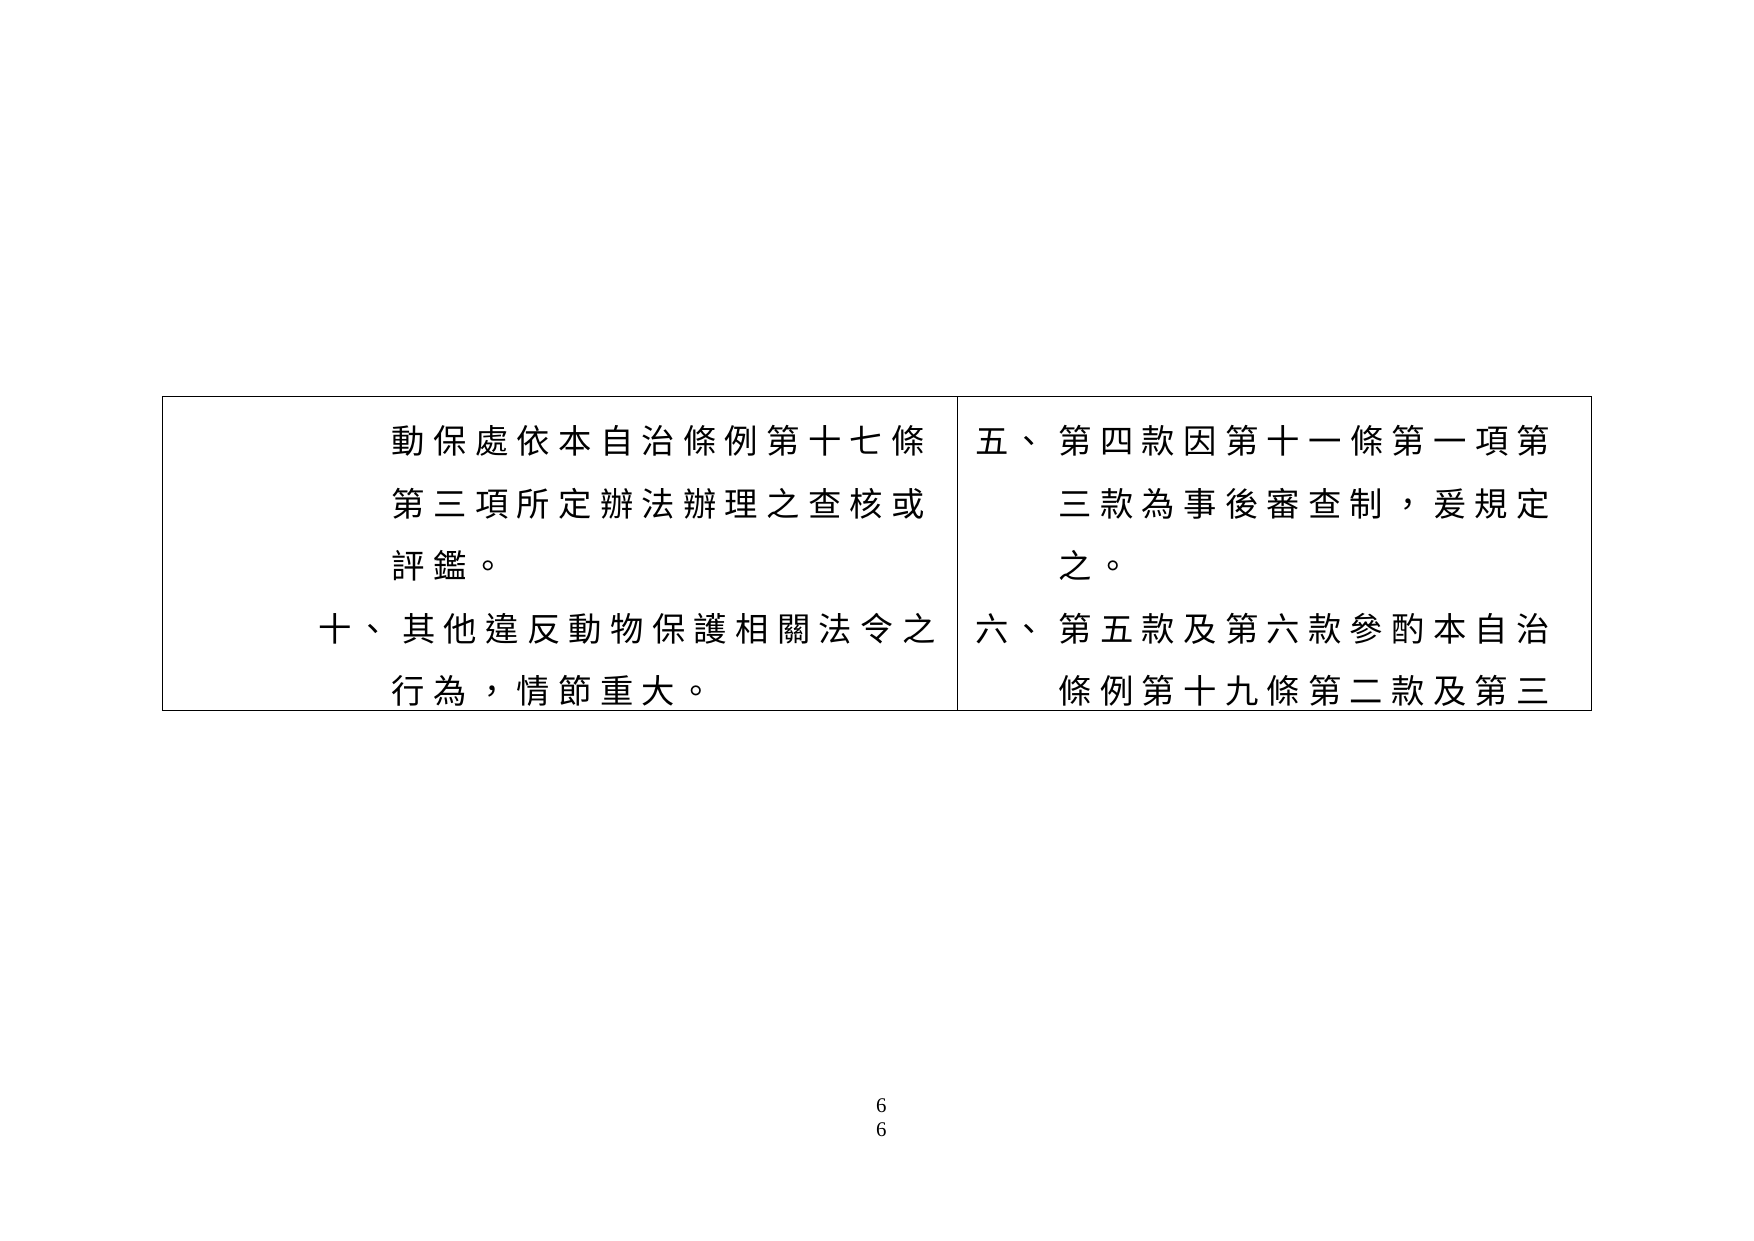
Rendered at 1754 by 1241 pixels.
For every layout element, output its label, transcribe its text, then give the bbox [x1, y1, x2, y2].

table_cell 動保處依本自治條例第十七條第三項所定辦法辦理之查核或評鑑。 十、其他違反動物保護相關法令之行為，情節重大。 [163, 397, 957, 710]
table_cell 五、第四款因第十一條第一項第三款為事後審查制，爰規定之。 六、第五款及第六款參酌本自治條例第十九條第二款及第三 [958, 397, 1591, 710]
